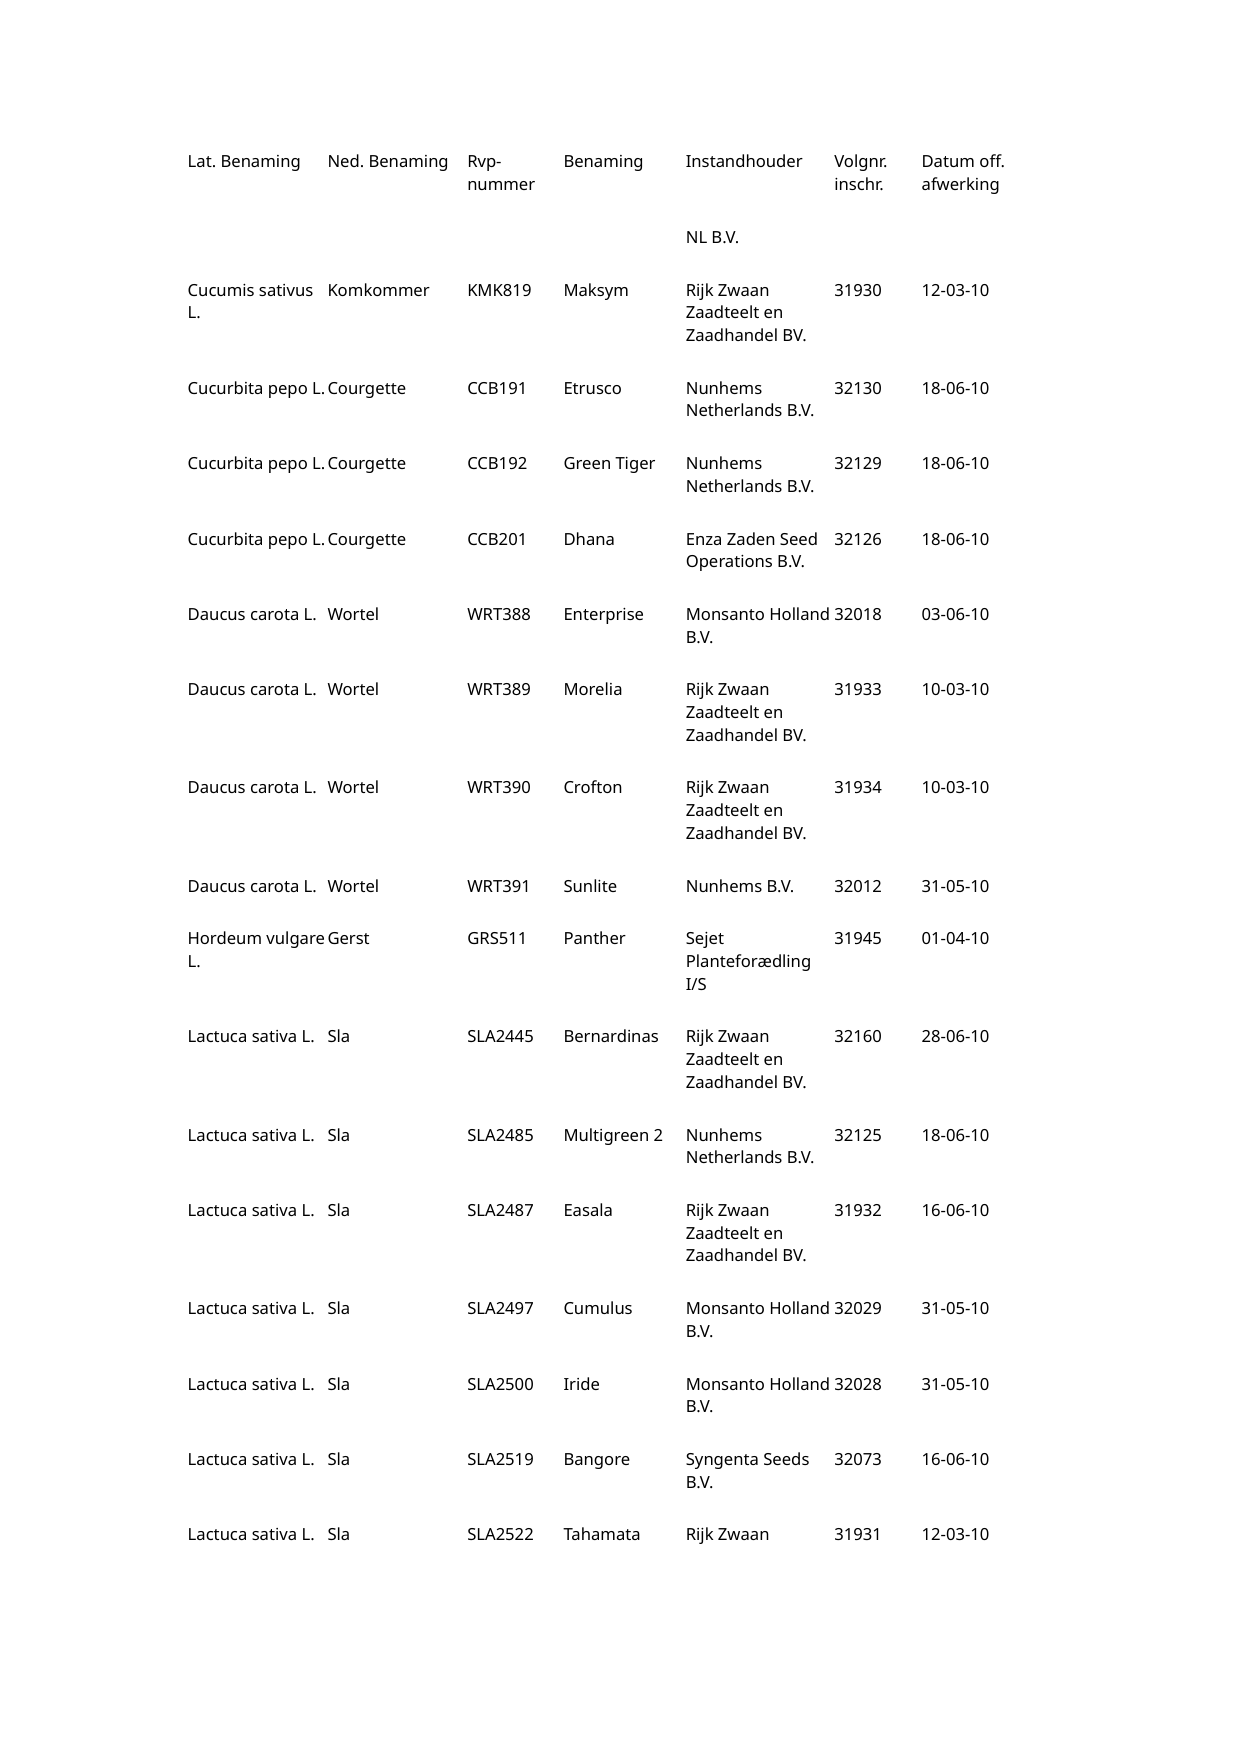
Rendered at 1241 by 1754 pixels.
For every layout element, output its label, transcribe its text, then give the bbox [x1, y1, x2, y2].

table_cell Nunhems B.V. [686, 874, 834, 927]
table_cell SLA2485 [467, 1123, 563, 1198]
table_cell WRT388 [467, 603, 563, 678]
table_cell SLA2519 [467, 1448, 563, 1523]
table_cell Sunlite [563, 874, 686, 927]
table_cell GRS511 [467, 927, 563, 1025]
table_cell Cucurbita pepo L. [188, 527, 327, 602]
table_cell WRT391 [467, 874, 563, 927]
table_cell Courgette [327, 452, 467, 527]
table_cell 32028 [834, 1372, 921, 1447]
table_cell CCB191 [467, 376, 563, 452]
table_cell Lactuca sativa L. [188, 1123, 327, 1198]
table_header Rvp-nummer [467, 150, 563, 225]
table_cell Daucus carota L. [188, 874, 327, 927]
table_cell Morelia [563, 678, 686, 776]
table_cell 32126 [834, 527, 921, 602]
table_cell 32160 [834, 1025, 921, 1123]
table_cell Cucurbita pepo L. [188, 452, 327, 527]
table_cell 18-06-10 [921, 376, 1053, 452]
table_cell Nunhems Netherlands B.V. [686, 376, 834, 452]
table_header Lat. Benaming [188, 150, 327, 225]
table_cell Courgette [327, 527, 467, 602]
table_cell Crofton [563, 776, 686, 874]
table_cell [327, 225, 467, 278]
table_header Datum off. afwerking [921, 150, 1053, 225]
table_cell KMK819 [467, 278, 563, 376]
table_cell Cumulus [563, 1297, 686, 1372]
table_cell 32130 [834, 376, 921, 452]
table_cell Green Tiger [563, 452, 686, 527]
table_cell Dhana [563, 527, 686, 602]
table_cell 32029 [834, 1297, 921, 1372]
table_cell 31-05-10 [921, 1297, 1053, 1372]
table_cell Panther [563, 927, 686, 1025]
table_cell WRT390 [467, 776, 563, 874]
table_cell Monsanto Holland B.V. [686, 603, 834, 678]
table_cell Bernardinas [563, 1025, 686, 1123]
table_cell 32125 [834, 1123, 921, 1198]
table_cell Tahamata [563, 1523, 686, 1546]
table_cell Sejet Planteforædling I/S [686, 927, 834, 1025]
table_cell Sla [327, 1199, 467, 1297]
table_cell Sla [327, 1297, 467, 1372]
table_cell Rijk Zwaan Zaadteelt en Zaadhandel BV. [686, 678, 834, 776]
table_cell Nunhems Netherlands B.V. [686, 1123, 834, 1198]
table_cell Courgette [327, 376, 467, 452]
table_cell SLA2487 [467, 1199, 563, 1297]
table_cell Monsanto Holland B.V. [686, 1372, 834, 1447]
table_cell Hordeum vulgare L. [188, 927, 327, 1025]
table_cell Rijk Zwaan Zaadteelt en Zaadhandel BV. [686, 776, 834, 874]
table_cell 31933 [834, 678, 921, 776]
table_cell Sla [327, 1372, 467, 1447]
table_cell Lactuca sativa L. [188, 1523, 327, 1546]
table_cell Etrusco [563, 376, 686, 452]
table_cell [921, 225, 1053, 278]
table_cell Cucurbita pepo L. [188, 376, 327, 452]
table_cell SLA2522 [467, 1523, 563, 1546]
table_cell Rijk Zwaan [686, 1523, 834, 1546]
table_cell 31945 [834, 927, 921, 1025]
table_cell Rijk Zwaan Zaadteelt en Zaadhandel BV. [686, 1199, 834, 1297]
table_header Instandhouder [686, 150, 834, 225]
table_cell Bangore [563, 1448, 686, 1523]
table_header Benaming [563, 150, 686, 225]
table_cell Wortel [327, 678, 467, 776]
table_cell 31931 [834, 1523, 921, 1546]
table_cell WRT389 [467, 678, 563, 776]
table_cell 31932 [834, 1199, 921, 1297]
table_cell [467, 225, 563, 278]
table_cell 31-05-10 [921, 874, 1053, 927]
table_cell Rijk Zwaan Zaadteelt en Zaadhandel BV. [686, 278, 834, 376]
table_cell Wortel [327, 603, 467, 678]
table_cell SLA2497 [467, 1297, 563, 1372]
table_cell Rijk Zwaan Zaadteelt en Zaadhandel BV. [686, 1025, 834, 1123]
table_cell Sla [327, 1025, 467, 1123]
table_cell 18-06-10 [921, 527, 1053, 602]
table_cell Sla [327, 1448, 467, 1523]
table_cell Wortel [327, 874, 467, 927]
table_cell 32018 [834, 603, 921, 678]
table_cell Daucus carota L. [188, 776, 327, 874]
table_cell Easala [563, 1199, 686, 1297]
table_cell 16-06-10 [921, 1448, 1053, 1523]
table_cell Sla [327, 1523, 467, 1546]
table_cell Cucumis sativus L. [188, 278, 327, 376]
table_cell Enterprise [563, 603, 686, 678]
table_cell Daucus carota L. [188, 603, 327, 678]
table_cell 31-05-10 [921, 1372, 1053, 1447]
table_cell 28-06-10 [921, 1025, 1053, 1123]
table_cell NL B.V. [686, 225, 834, 278]
table_cell Nunhems Netherlands B.V. [686, 452, 834, 527]
table_cell CCB192 [467, 452, 563, 527]
table_cell CCB201 [467, 527, 563, 602]
table_cell 10-03-10 [921, 678, 1053, 776]
table_cell 18-06-10 [921, 1123, 1053, 1198]
table_cell Maksym [563, 278, 686, 376]
table_cell 12-03-10 [921, 278, 1053, 376]
table_cell Sla [327, 1123, 467, 1198]
table_cell Lactuca sativa L. [188, 1025, 327, 1123]
table_cell 12-03-10 [921, 1523, 1053, 1546]
table_header Volgnr. inschr. [834, 150, 921, 225]
table_cell Daucus carota L. [188, 678, 327, 776]
table_header Ned. Benaming [327, 150, 467, 225]
table_cell 32073 [834, 1448, 921, 1523]
table_cell [188, 225, 327, 278]
table_cell 03-06-10 [921, 603, 1053, 678]
table_cell Iride [563, 1372, 686, 1447]
table_cell Lactuca sativa L. [188, 1448, 327, 1523]
table_cell 32012 [834, 874, 921, 927]
table_cell Monsanto Holland B.V. [686, 1297, 834, 1372]
table_cell [834, 225, 921, 278]
table_cell SLA2500 [467, 1372, 563, 1447]
table_cell 18-06-10 [921, 452, 1053, 527]
table_cell Lactuca sativa L. [188, 1372, 327, 1447]
table_cell Multigreen 2 [563, 1123, 686, 1198]
table_cell Wortel [327, 776, 467, 874]
table_cell 01-04-10 [921, 927, 1053, 1025]
table_cell 16-06-10 [921, 1199, 1053, 1297]
table_cell Lactuca sativa L. [188, 1199, 327, 1297]
table_cell Komkommer [327, 278, 467, 376]
table_cell 31930 [834, 278, 921, 376]
table_cell SLA2445 [467, 1025, 563, 1123]
table_cell Gerst [327, 927, 467, 1025]
table_cell 31934 [834, 776, 921, 874]
table_cell Syngenta Seeds B.V. [686, 1448, 834, 1523]
table_cell 32129 [834, 452, 921, 527]
table_cell Lactuca sativa L. [188, 1297, 327, 1372]
table_cell 10-03-10 [921, 776, 1053, 874]
table_cell Enza Zaden Seed Operations B.V. [686, 527, 834, 602]
table_cell [563, 225, 686, 278]
